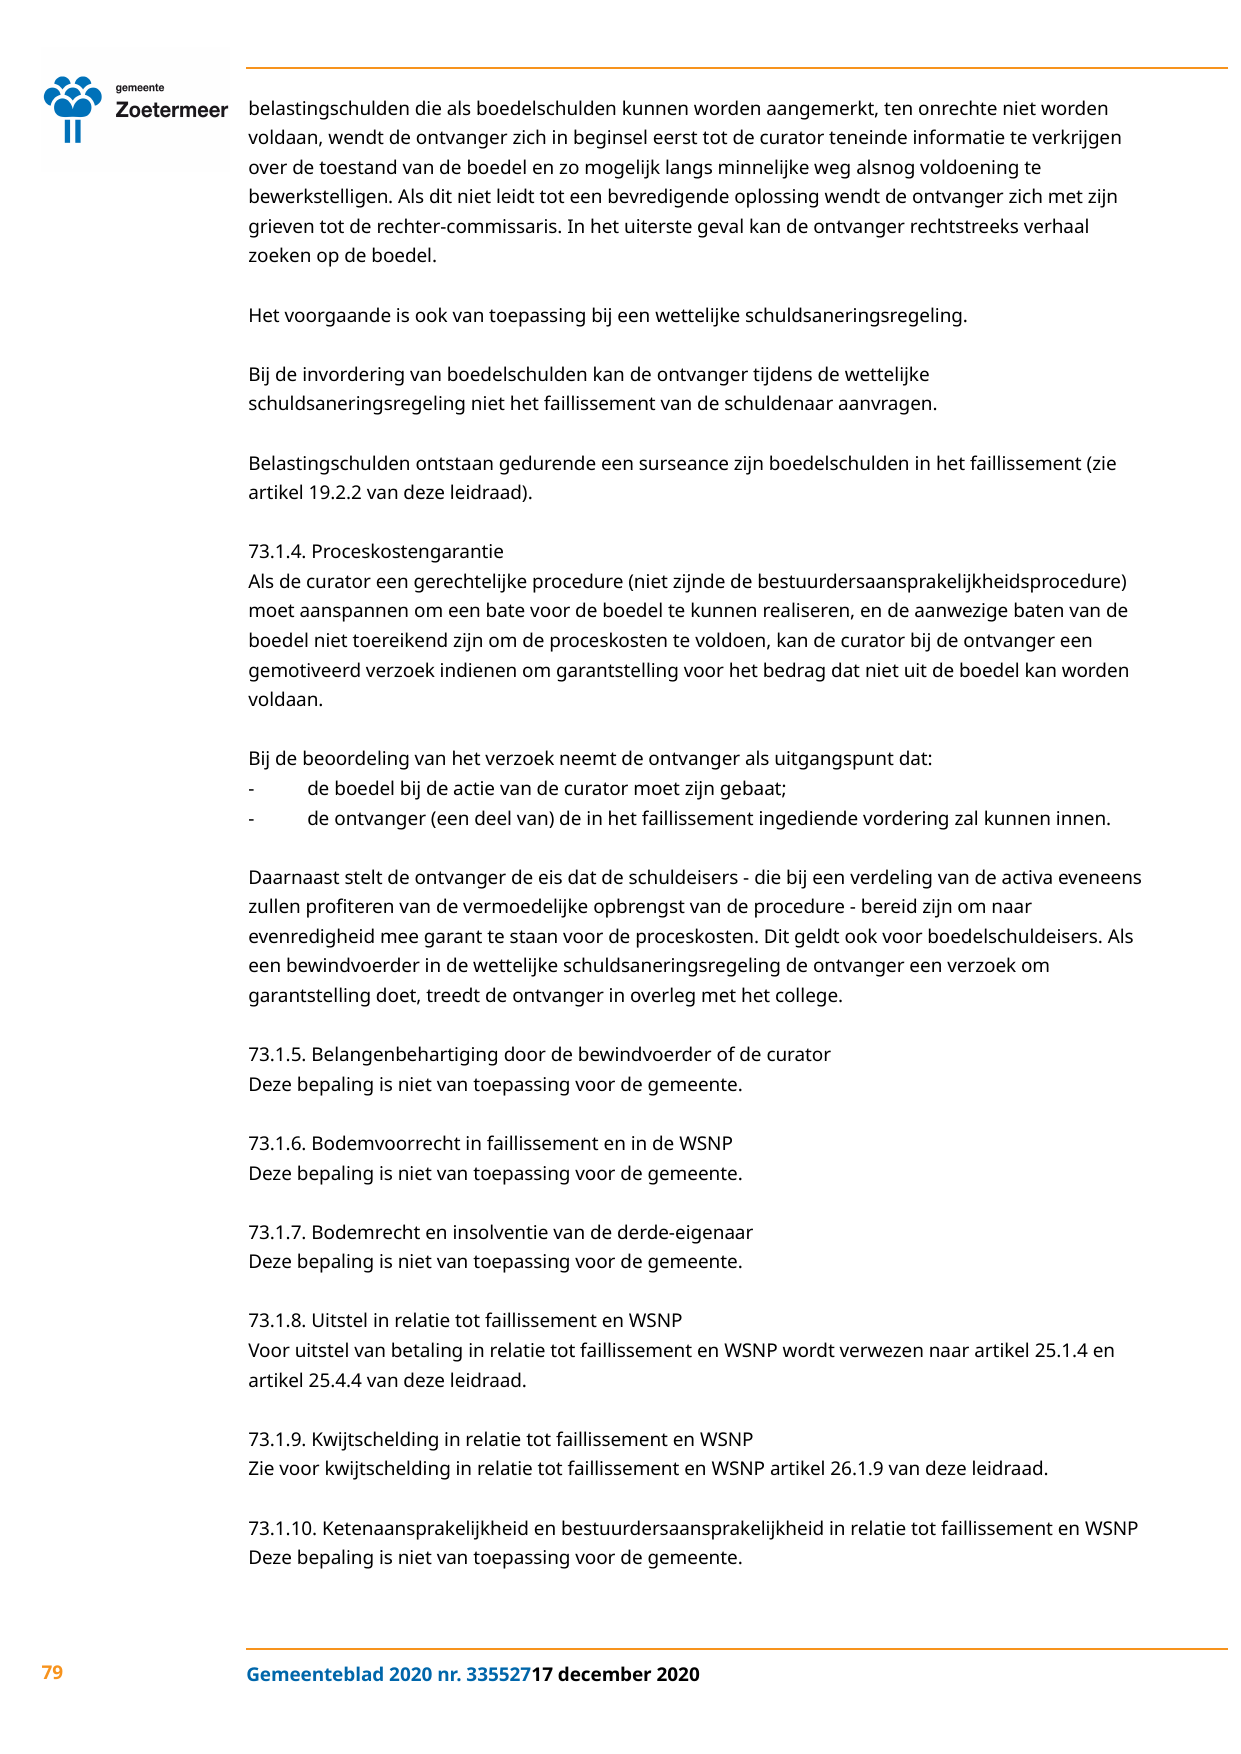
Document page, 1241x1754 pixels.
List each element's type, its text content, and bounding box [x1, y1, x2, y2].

text belastingschulden die als boedelschulden kunnen worden aangemerkt, ten onrechte niet worden voldaan, wendt de ontvanger zich in beginsel eerst tot de curator teneinde informatie te verkrijgen over de toestand van de boedel en zo mogelijk langs minnelijke weg alsnog voldoening te bewerkstelligen. Als dit niet leidt tot een bevredigende oplossing wendt de ontvanger zich met zijn grieven tot de rechter-commissaris. In het uiterste geval kan de ontvanger rechtstreeks verhaal zoeken op de boedel. [248, 95, 1152, 268]
text 73.1.10. Ketenaansprakelijkheid en bestuurdersaansprakelijkheid in relatie tot faillissement en WSNP [248, 1515, 1152, 1541]
picture [41, 47, 231, 172]
text Deze bepaling is niet van toepassing voor de gemeente. [248, 1160, 1152, 1186]
text Deze bepaling is niet van toepassing voor de gemeente. [248, 1248, 1152, 1274]
text Als de curator een gerechtelijke procedure (niet zijnde de bestuurdersaansprakelijkheidsprocedure) moet aanspannen om een bate voor de boedel te kunnen realiseren, en de aanwezige baten van de boedel niet toereikend zijn om de proceskosten te voldoen, kan de curator bij de ontvanger een gemotiveerd verzoek indienen om garantstelling voor het bedrag dat niet uit de boedel kan worden voldaan. [248, 568, 1152, 712]
text Deze bepaling is niet van toepassing voor de gemeente. [248, 1544, 1152, 1570]
text Belastingschulden ontstaan gedurende een surseance zijn boedelschulden in het faillissement (zie artikel 19.2.2 van deze leidraad). [248, 450, 1152, 505]
text 73.1.6. Bodemvoorrecht in faillissement en in de WSNP [248, 1130, 1152, 1156]
text Daarnaast stelt de ontvanger de eis dat de schuldeisers - die bij een verdeling van de activa eveneens zullen profiteren van de vermoedelijke opbrengst van de procedure - bereid zijn om naar evenredigheid mee garant te staan voor de proceskosten. Dit geldt ook voor boedelschuldeisers. Als een bewindvoerder in de wettelijke schuldsaneringsregeling de ontvanger een verzoek om garantstelling doet, treedt de ontvanger in overleg met het college. [248, 864, 1152, 1008]
text 73.1.5. Belangenbehartiging door de bewindvoerder of de curator [248, 1041, 1152, 1067]
text 73.1.4. Proceskostengarantie [248, 538, 1152, 564]
text 73.1.8. Uitstel in relatie tot faillissement en WSNP [248, 1308, 1152, 1333]
text Voor uitstel van betaling in relatie tot faillissement en WSNP wordt verwezen naar artikel 25.1.4 en artikel 25.4.4 van deze leidraad. [248, 1337, 1152, 1393]
text Zie voor kwijtschelding in relatie tot faillissement en WSNP artikel 26.1.9 van deze leidraad. [248, 1456, 1152, 1481]
text Het voorgaande is ook van toepassing bij een wettelijke schuldsaneringsregeling. [248, 302, 1152, 328]
text Bij de invordering van boedelschulden kan de ontvanger tijdens de wettelijke schuldsaneringsregeling niet het faillissement van de schuldenaar aanvragen. [248, 361, 1152, 416]
text Deze bepaling is niet van toepassing voor de gemeente. [248, 1071, 1152, 1097]
text 73.1.9. Kwijtschelding in relatie tot faillissement en WSNP [248, 1426, 1152, 1452]
text Bij de beoordeling van het verzoek neemt de ontvanger als uitgangspunt dat: [248, 746, 1152, 771]
list de ontvanger (een deel van) de in het faillissement ingediende vordering zal kunnen innen. [248, 805, 1152, 831]
list de boedel bij de actie van de curator moet zijn gebaat; [248, 775, 1152, 801]
text 73.1.7. Bodemrecht en insolventie van de derde-eigenaar [248, 1219, 1152, 1245]
